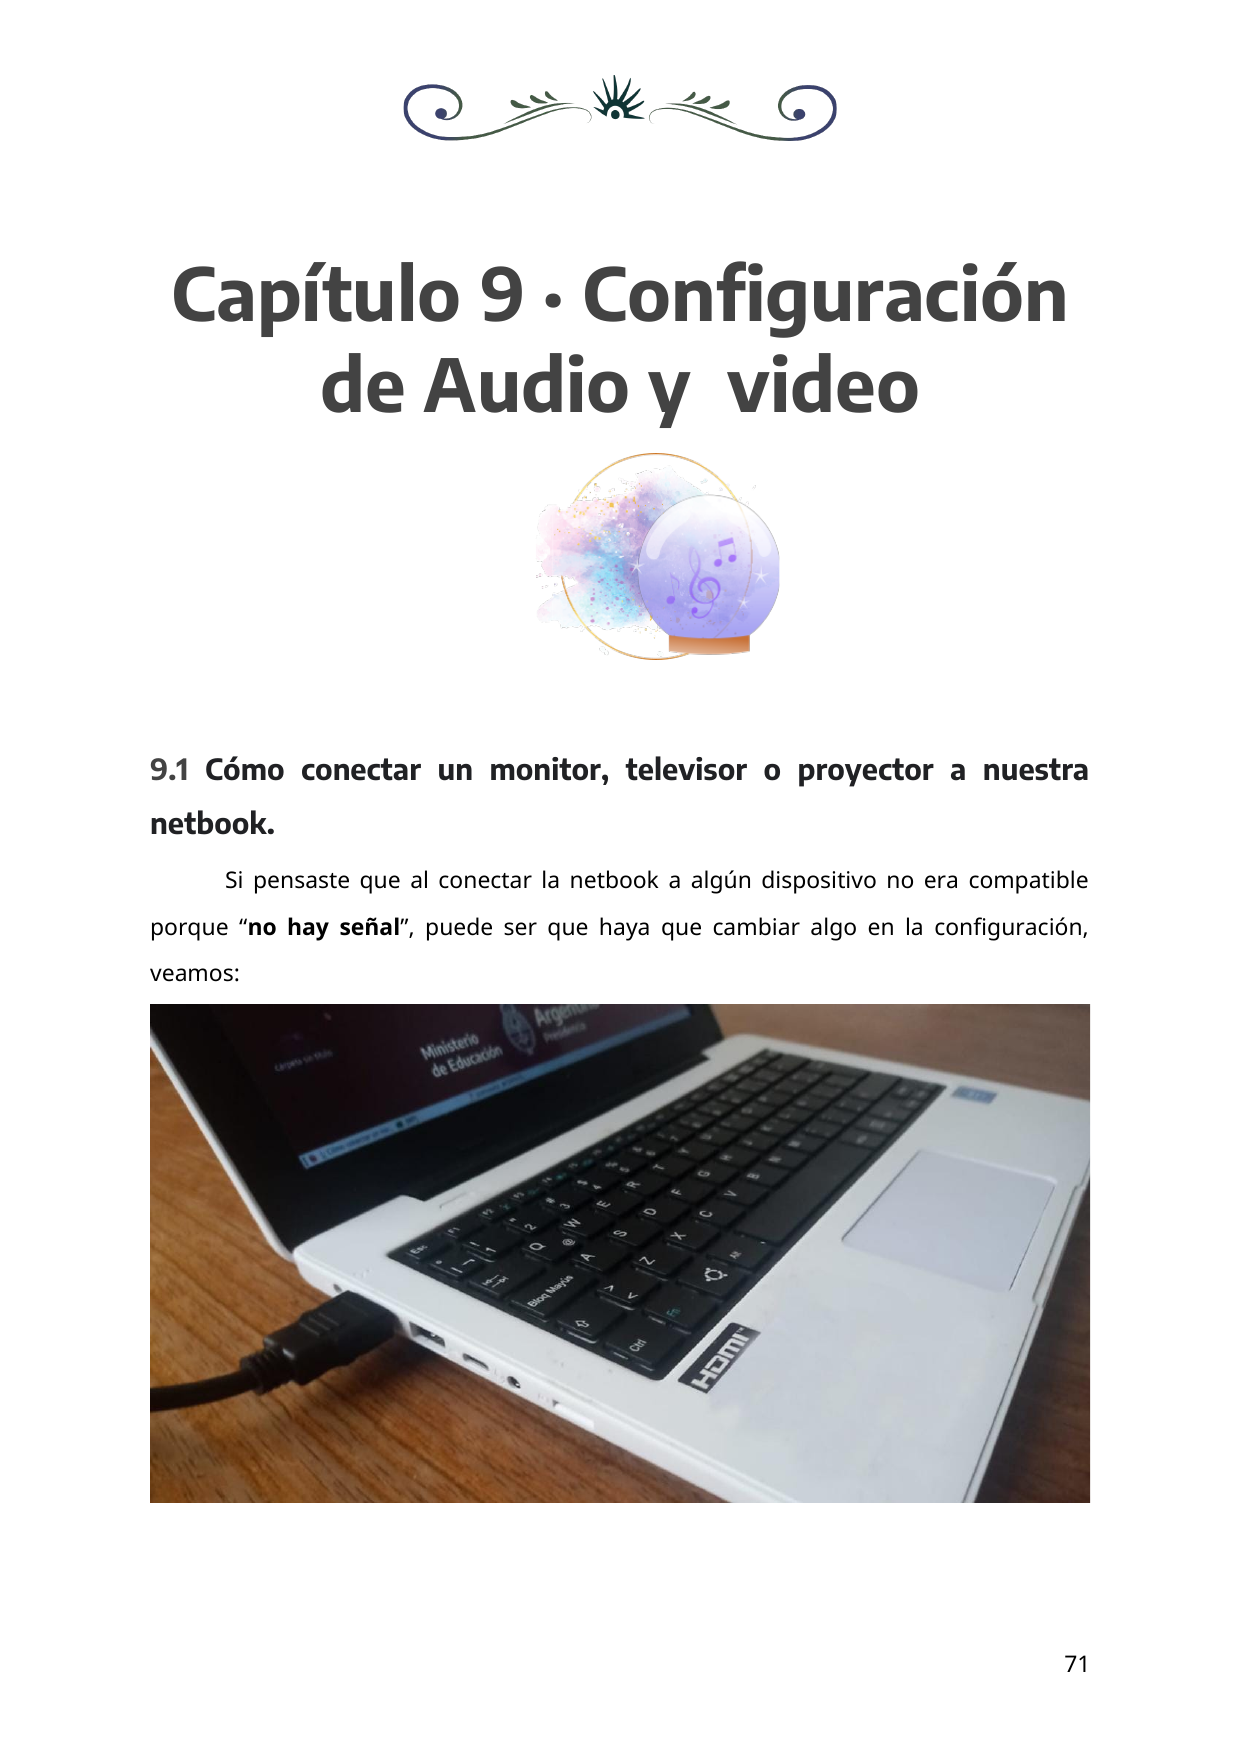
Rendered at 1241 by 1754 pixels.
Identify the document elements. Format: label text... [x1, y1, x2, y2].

subtitle 9.1 Cómo conectar un monitor, televisor o proyector a nuestra netbook. [150, 750, 1090, 841]
picture [535, 453, 780, 660]
text Si pensaste que al conectar la netbook a algún dispositivo no era compatible porque “no hay señal”, puede ser que haya que cambiar algo en la configuración, veamos: [150, 864, 1090, 1004]
text [150, 1503, 1090, 1507]
picture [403, 75, 837, 141]
subtitle Capítulo 9 · Configuración de Audio y video [150, 246, 1090, 429]
picture [150, 1004, 1091, 1503]
